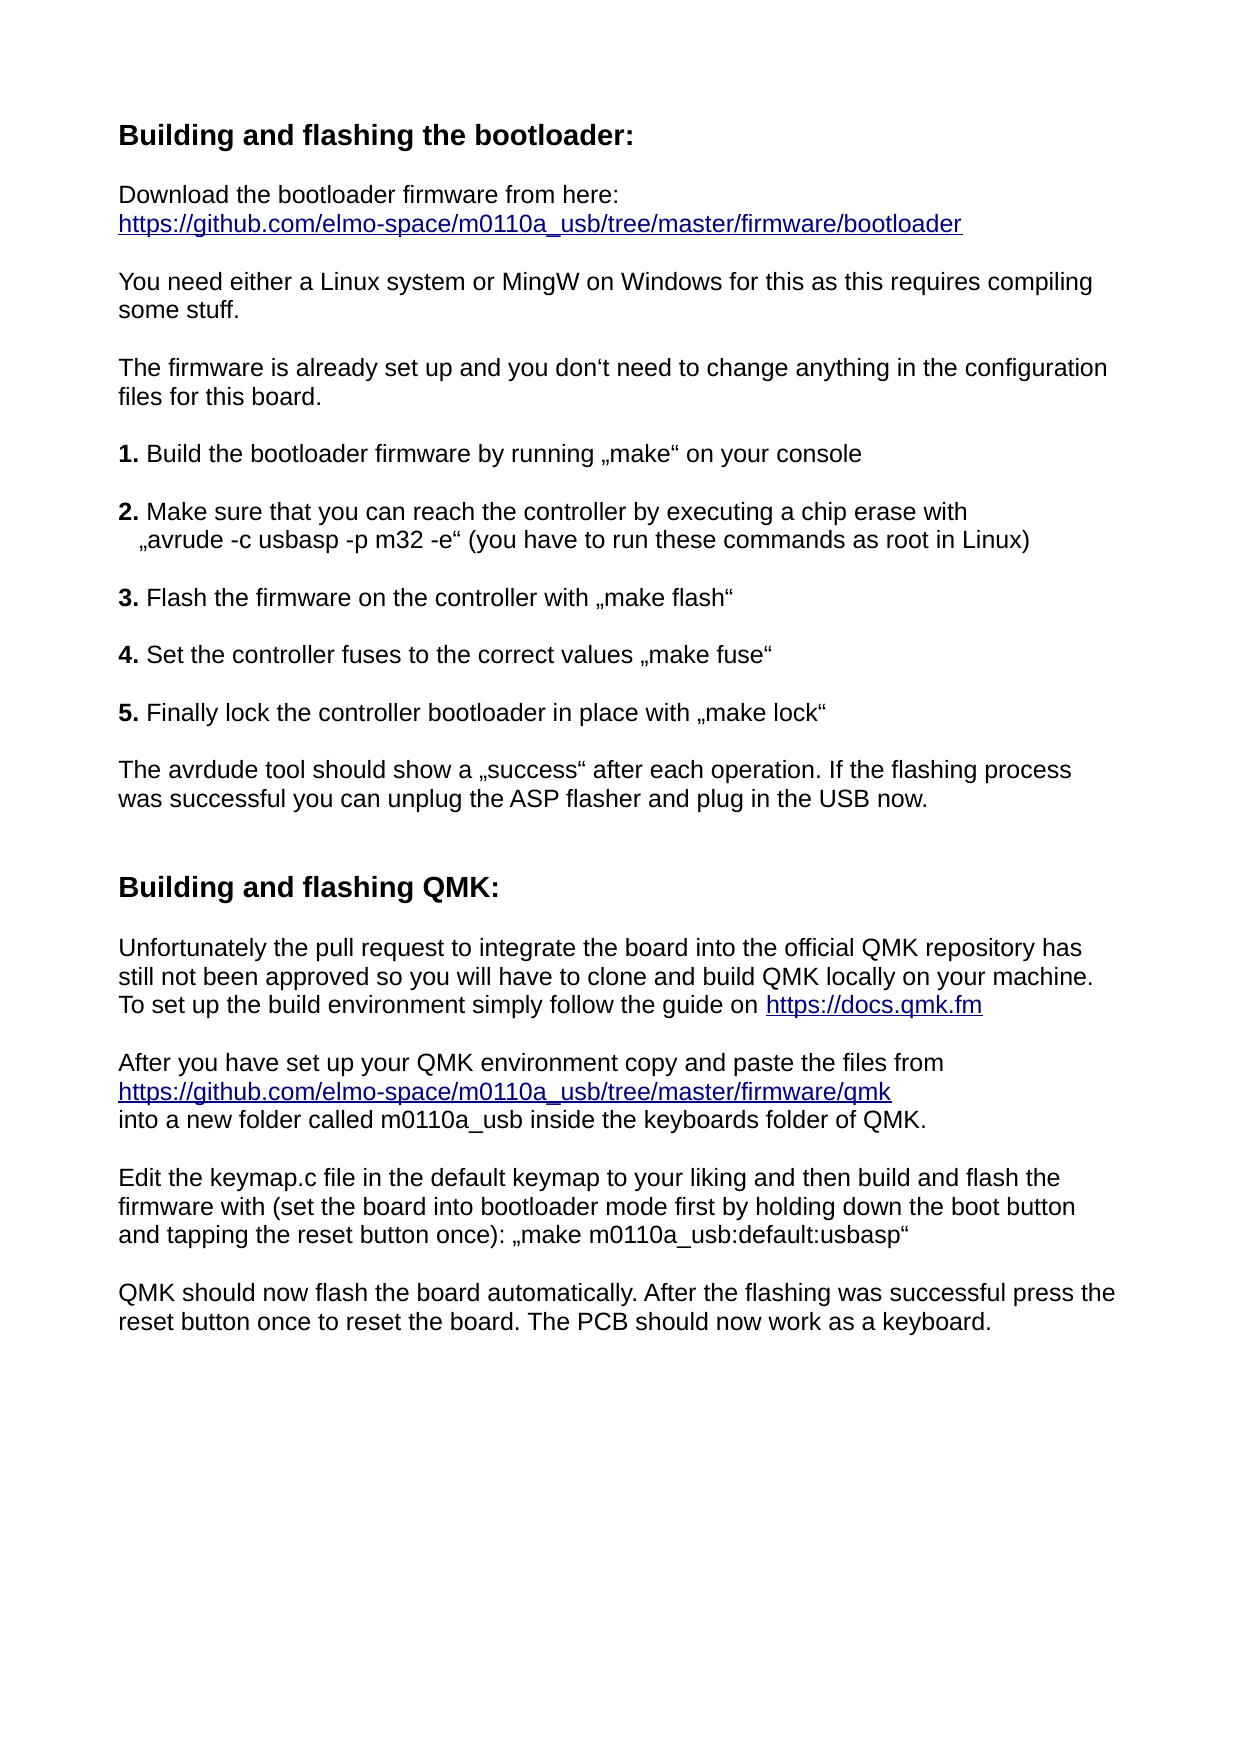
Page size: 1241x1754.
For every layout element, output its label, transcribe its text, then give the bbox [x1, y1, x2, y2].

text Download the bootloader firmware from here: [118, 180, 1122, 209]
text into a new folder called m0110a_usb inside the keyboards folder of QMK. [118, 1105, 1122, 1134]
text The firmware is already set up and you don‘t need to change anything in the configuration files for this board. [118, 353, 1122, 410]
text 4. Set the controller fuses to the correct values „make fuse“ [118, 640, 1122, 669]
text To set up the build environment simply follow the guide on https://docs.qmk.fm [118, 990, 1122, 1019]
text Edit the keymap.c file in the default keymap to your liking and then build and flash the firmware with (set the board into bootloader mode first by holding down the boot button and tapping the reset button once): „make m0110a_usb:default:usbasp“ [118, 1163, 1122, 1249]
text https://github.com/elmo-space/m0110a_usb/tree/master/firmware/qmk [118, 1076, 1122, 1105]
text Unfortunately the pull request to integrate the board into the official QMK repository has still not been approved so you will have to clone and build QMK locally on your machine. [118, 933, 1122, 990]
text QMK should now flash the board automatically. After the flashing was successful press the reset button once to reset the board. The PCB should now work as a keyboard. [118, 1278, 1122, 1335]
text Building and flashing QMK: [118, 870, 1122, 904]
text 3. Flash the firmware on the controller with „make flash“ [118, 583, 1122, 612]
text https://github.com/elmo-space/m0110a_usb/tree/master/firmware/bootloader [118, 209, 1122, 238]
text After you have set up your QMK environment copy and paste the files from [118, 1048, 1122, 1076]
text You need either a Linux system or MingW on Windows for this as this requires compiling some stuff. [118, 267, 1122, 324]
text 2. Make sure that you can reach the controller by executing a chip erase with [118, 497, 1122, 525]
text 5. Finally lock the controller bootloader in place with „make lock“ [118, 698, 1122, 727]
text The avrdude tool should show a „success“ after each operation. If the flashing process was successful you can unplug the ASP flasher and plug in the USB now. [118, 755, 1122, 813]
text Building and flashing the bootloader: [118, 118, 1122, 152]
text 1. Build the bootloader firmware by running „make“ on your console [118, 439, 1122, 468]
text „avrude -c usbasp -p m32 -e“ (you have to run these commands as root in Linux) [118, 525, 1122, 554]
